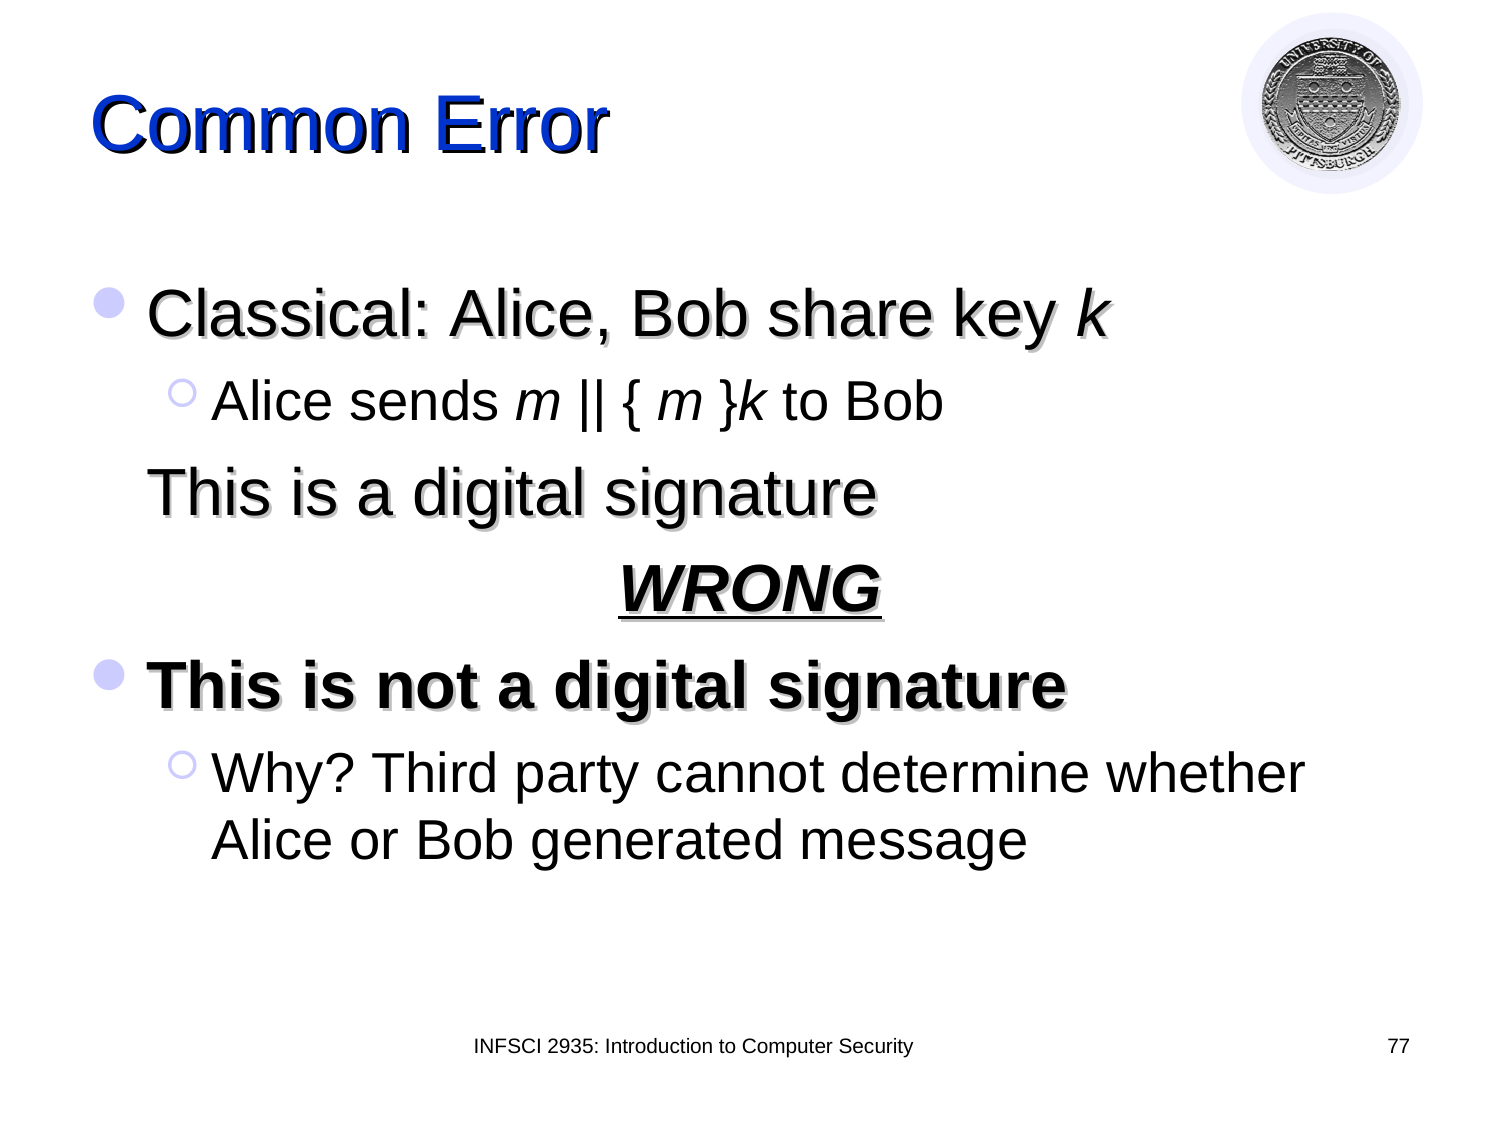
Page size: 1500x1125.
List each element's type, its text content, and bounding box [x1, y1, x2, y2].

list Classical: Alice, Bob share key k Alice sends m || { m }k to Bob This is a digital signature WRONG This is not a digital signature Why? Third party cannot determine whether Alice or Bob generated message [75, 262, 1426, 1006]
title Common Error [75, 24, 1426, 213]
